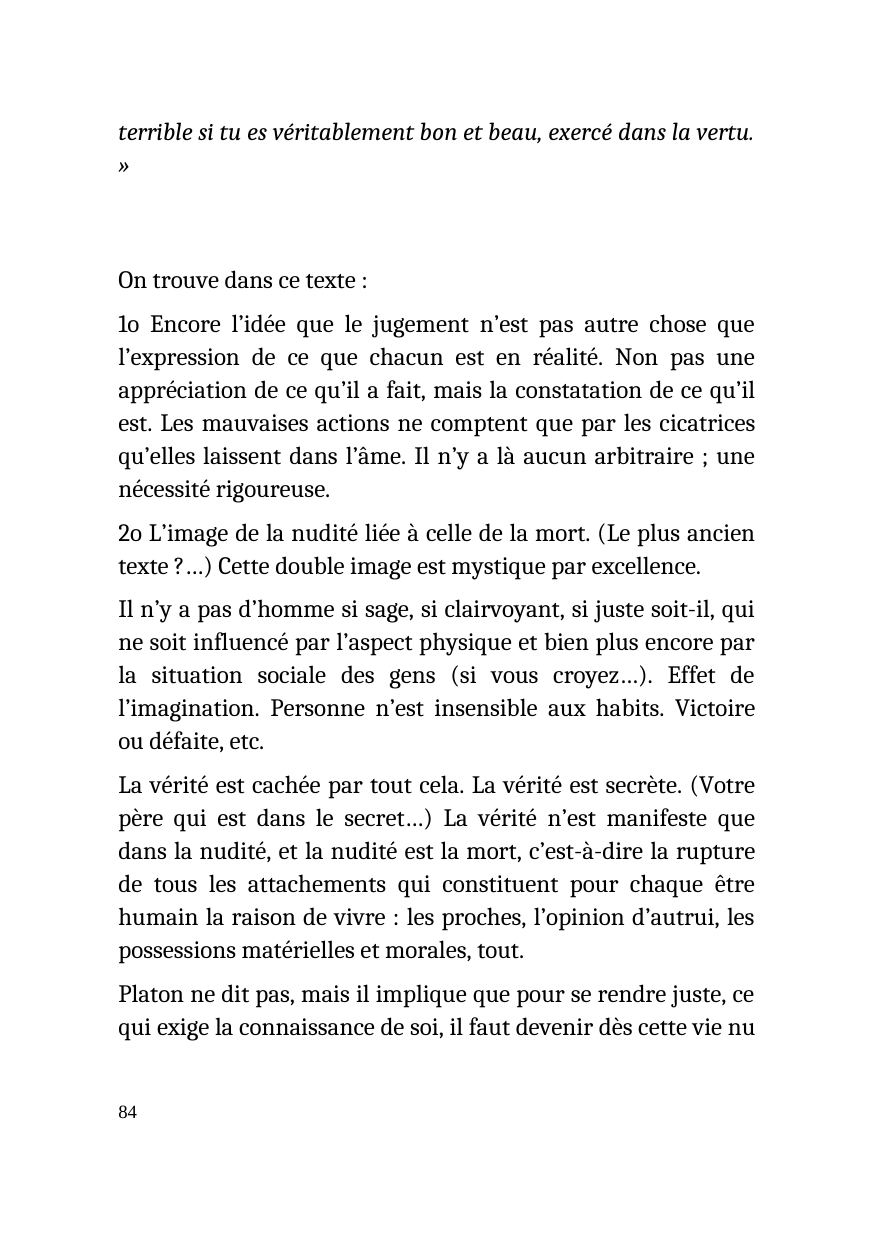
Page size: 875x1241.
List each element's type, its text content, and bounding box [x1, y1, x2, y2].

text 1o Encore l’idée que le jugement n’est pas autre chose que l’expression de ce que chacun est en réalité. Non pas une appréciation de ce qu’il a fait, mais la constatation de ce qu’il est. Les mauvaises actions ne comptent que par les cicatrices qu’elles laissent dans l’âme. Il n’y a là aucun arbitraire ; une nécessité rigoureuse. [118, 310, 756, 504]
text Il n’y a pas d’homme si sage, si clairvoyant, si juste soit-il, qui ne soit influencé par l’aspect physique et bien plus encore par la situation sociale des gens (si vous croyez…). Effet de l’imagination. Personne n’est insensible aux habits. Victoire ou défaite, etc. [118, 595, 756, 756]
text Platon ne dit pas, mais il implique que pour se rendre juste, ce qui exige la connaissance de soi, il faut devenir dès cette vie nu [118, 980, 756, 1041]
text On trouve dans ce texte : [118, 266, 756, 295]
text terrible si tu es véritablement bon et beau, exercé dans la vertu. » [118, 118, 756, 180]
text La vérité est cachée par tout cela. La vérité est secrète. (Votre père qui est dans le secret…) La vérité n’est manifeste que dans la nudité, et la nudité est la mort, c’est-à-dire la rupture de tous les attachements qui constituent pour chaque être humain la raison de vivre : les proches, l’opinion d’autrui, les possessions matérielles et morales, tout. [118, 771, 756, 965]
text 2o L’image de la nudité liée à celle de la mort. (Le plus ancien texte ?…) Cette double image est mystique par excellence. [118, 518, 756, 580]
